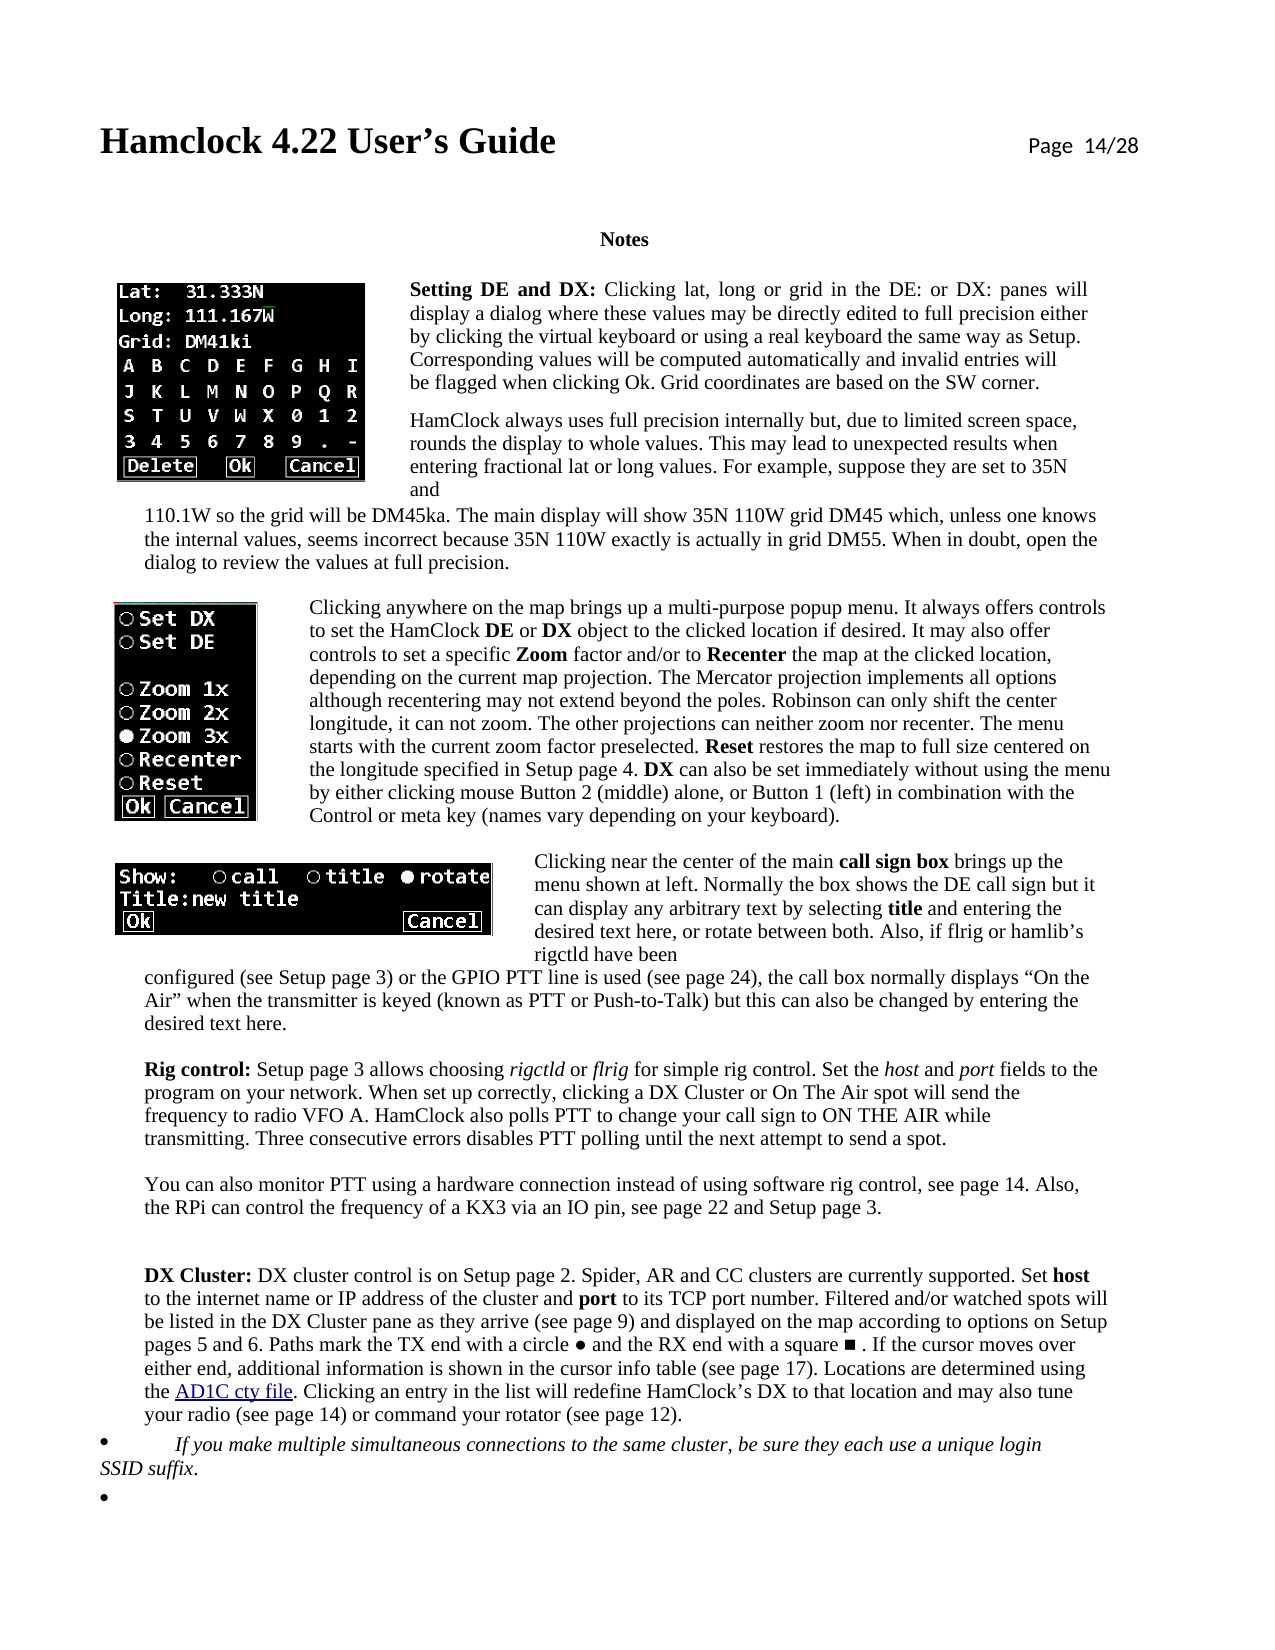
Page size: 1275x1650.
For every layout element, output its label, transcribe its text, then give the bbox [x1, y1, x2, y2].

subtitle Notes [236, 227, 1012, 251]
text Rig control: Setup page 3 allows choosing rigctld or flrig for simple rig control. Set the host and port fields to the program on your network. When set up correctly, clicking a DX Cluster or On The Air spot will send the frequency to radio VFO A. HamClock also polls PTT to change your call sign to ON THE AIR while transmitting. Three consecutive errors disables PTT polling until the next attempt to send a spot. [144, 1058, 1100, 1150]
text HamClock always uses full precision internally but, due to limited screen space, rounds the display to whole values. This may lead to unexpected results when entering fractional lat or long values. For example, suppose they are set to 35N and [409, 409, 1100, 501]
text Clicking near the center of the main call sign box brings up the menu shown at left. Normally the box shows the DE call sign but it can display any arbitrary text by selecting title and entering the desired text here, or rotate between both. Also, if flrig or hamlib’s rigctld have been [534, 850, 1108, 966]
text 110.1W so the grid will be DM45ka. The main display will show 35N 110W grid DM45 which, unless one knows the internal values, seems incorrect because 35N 110W exactly is actually in grid DM55. When in doubt, open the dialog to review the values at full precision. [144, 504, 1108, 574]
text Clicking anywhere on the map brings up a multi-purpose popup menu. It always offers controls to set the HamClock DE or DX object to the clicked location if desired. It may also offer controls to set a specific Zoom factor and/or to Recenter the map at the clicked location, depending on the current map projection. The Mercator projection implements all options although recentering may not extend beyond the poles. Robinson can only shift the center longitude, it can not zoom. The other projections can neither zoom nor recenter. The menu starts with the current zoom factor preselected. Reset restores the map to full size centered on the longitude specified in Setup page 4. DX can also be set immediately without using the menu by either clicking mouse Button 2 (middle) alone, or Button 1 (left) in combination with the Control or meta key (names vary depending on your keyboard). [309, 596, 1113, 827]
picture [115, 863, 493, 936]
picture [113, 602, 258, 822]
text DX Cluster: DX cluster control is on Setup page 2. Spider, AR and CC clusters are currently supported. Set host to the internet name or IP address of the cluster and port to its TCP port number. Filtered and/or watched spots will be listed in the DX Cluster pane as they arrive (see page 9) and displayed on the map according to options on Setup pages 5 and 6. Paths mark the TX end with a circle ● and the RX end with a square ■ . If the cursor moves over either end, additional information is shown in the cursor info table (see page 17). Locations are determined using the AD1C cty file. Clicking an entry in the list will redefine HamClock’s DX to that location and may also tune your radio (see page 14) or command your rotator (see page 12). [144, 1264, 1109, 1426]
text Setting DE and DX: Clicking lat, long or grid in the DE: or DX: panes will display a dialog where these values may be directly edited to full precision either by clicking the virtual keyboard or using a real keyboard the same way as Setup. [409, 278, 1088, 348]
text Corresponding values will be computed automatically and invalid entries will be flagged when clicking Ok. Grid coordinates are based on the SW corner. [409, 348, 1057, 394]
list If you make multiple simultaneous connections to the same cluster, be sure they each use a unique login SSID suffix. [100, 1433, 1061, 1480]
picture [116, 283, 366, 482]
text configured (see Setup page 3) or the GPIO PTT line is used (see page 24), the call box normally displays “On the Air” when the transmitter is keyed (known as PTT or Push-to-Talk) but this can also be changed by entering the desired text here. [144, 966, 1108, 1035]
text You can also monitor PTT using a hardware connection instead of using software rig control, see page 14. Also, the RPi can control the frequency of a KX3 via an IO pin, see page 22 and Setup page 3. [144, 1173, 1100, 1219]
